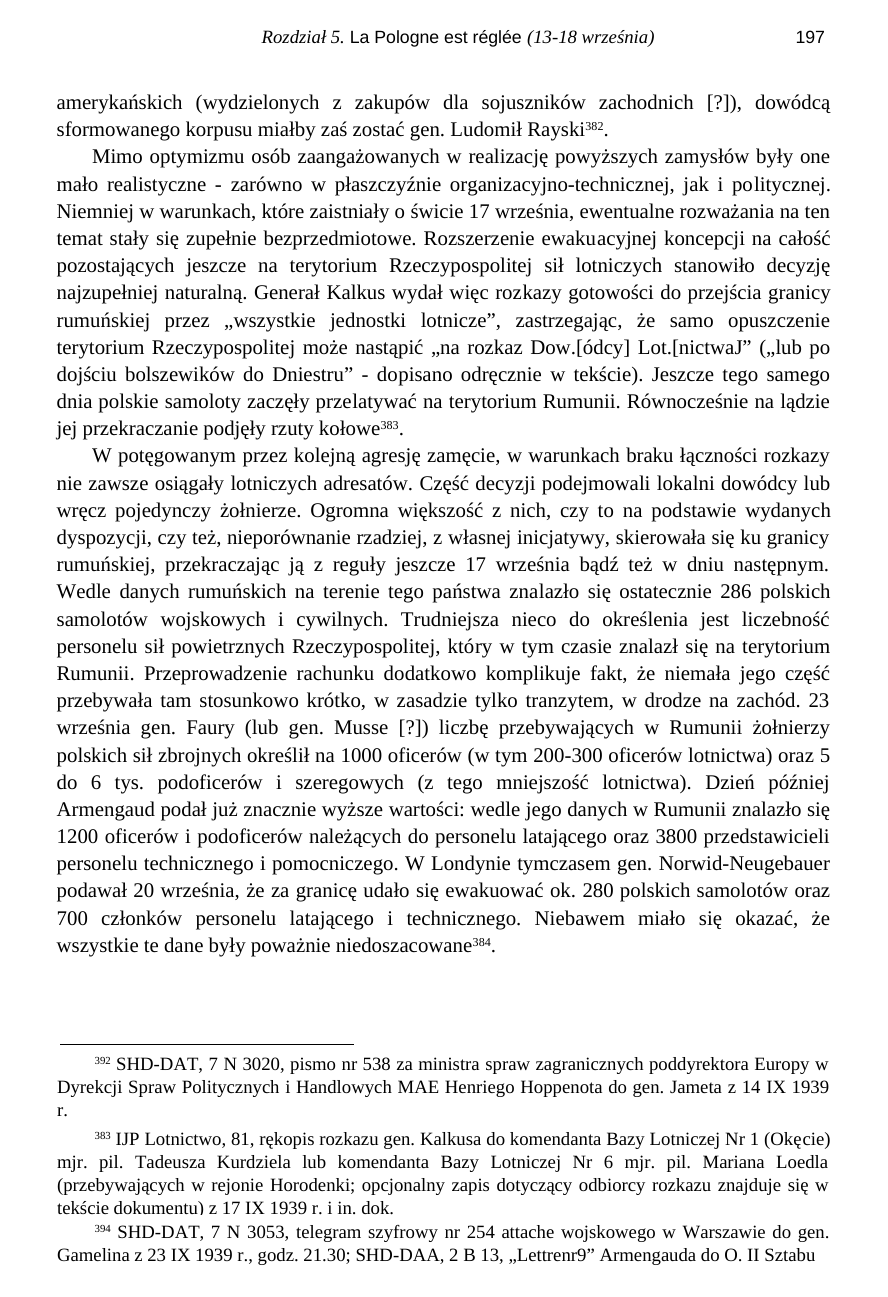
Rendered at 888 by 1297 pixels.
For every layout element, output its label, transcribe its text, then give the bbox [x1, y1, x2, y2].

text 392 SHD-DAT, 7 N 3020, pismo nr 538 za ministra spraw zagranicznych poddyrektora Europy w Dyrekcji Spraw Politycznych i Handlowych MAE Henriego Hoppenota do gen. Jameta z 14 IX 1939 r. [57, 1052, 830, 1119]
text Mimo optymizmu osób zaangażowanych w realizację powyższych zamysłów były one mało realistyczne - zarówno w płaszczyźnie organizacyjno-technicznej, jak i po­litycznej. Niemniej w warunkach, które zaistniały o świcie 17 września, ewentualne rozważania na ten temat stały się zupełnie bezprzedmiotowe. Rozszerzenie ewaku­acyjnej koncepcji na całość pozostających jeszcze na terytorium Rzeczypospolitej sił lotniczych stanowiło decyzję najzupełniej naturalną. Generał Kalkus wydał więc roz­kazy gotowości do przejścia granicy rumuńskiej przez „wszystkie jednostki lotnicze”, zastrzegając, że samo opuszczenie terytorium Rzeczypospolitej może nastąpić „na rozkaz Dow.[ódcy] Lot.[nictwaJ” („lub po dojściu bolszewików do Dniestru” - do­pisano odręcznie w tekście). Jeszcze tego samego dnia polskie samoloty zaczęły prze­latywać na terytorium Rumunii. Równocześnie na lądzie jej przekraczanie podjęły rzuty kołowe383. [56, 144, 831, 440]
text 394 SHD-DAT, 7 N 3053, telegram szyfrowy nr 254 attache wojskowego w Warszawie do gen. Gamelina z 23 IX 1939 r., godz. 21.30; SHD-DAA, 2 B 13, „Lettrenr9” Armengauda do O. II Sztabu [57, 1221, 830, 1265]
text 197 [795, 27, 829, 47]
text 383 IJP Lotnictwo, 81, rękopis rozkazu gen. Kalkusa do komendanta Bazy Lotniczej Nr 1 (Okę­cie) mjr. pil. Tadeusza Kurdziela lub komendanta Bazy Lotniczej Nr 6 mjr. pil. Mariana Loedla (przebywających w rejonie Horodenki; opcjonalny zapis dotyczący odbiorcy rozkazu znajduje się w tekście dokumentu) z 17 IX 1939 r. i in. dok. [57, 1127, 830, 1214]
text Rozdział 5. La Pologne est réglée (13-18 września) [261, 26, 656, 47]
text amerykańskich (wydzielonych z zakupów dla sojuszników zachodnich [?]), dowódcą sformowanego korpusu miałby zaś zostać gen. Ludomił Rayski382. [56, 90, 831, 141]
text W potęgowanym przez kolejną agresję zamęcie, w warunkach braku łączności rozkazy nie zawsze osiągały lotniczych adresatów. Część decyzji podejmowali lokalni dowódcy lub wręcz pojedynczy żołnierze. Ogromna większość z nich, czy to na pod­stawie wydanych dyspozycji, czy też, nieporównanie rzadziej, z własnej inicjatywy, skierowała się ku granicy rumuńskiej, przekraczając ją z reguły jeszcze 17 września bądź też w dniu następnym. Wedle danych rumuńskich na terenie tego państwa zna­lazło się ostatecznie 286 polskich samolotów wojskowych i cywilnych. Trudniejsza nieco do określenia jest liczebność personelu sił powietrznych Rzeczypospolitej, któ­ry w tym czasie znalazł się na terytorium Rumunii. Przeprowadzenie rachunku do­datkowo komplikuje fakt, że niemała jego część przebywała tam stosunkowo krótko, w zasadzie tylko tranzytem, w drodze na zachód. 23 września gen. Faury (lub gen. Musse [?]) liczbę przebywających w Rumunii żołnierzy polskich sił zbrojnych określił na 1000 oficerów (w tym 200-300 oficerów lotnictwa) oraz 5 do 6 tys. podoficerów i szeregowych (z tego mniejszość lotnictwa). Dzień później Armengaud podał już znacznie wyższe wartości: wedle jego danych w Rumunii znalazło się 1200 oficerów i podoficerów należących do personelu latającego oraz 3800 przedstawicieli persone­lu technicznego i pomocniczego. W Londynie tymczasem gen. Norwid-Neugebauer podawał 20 września, że za granicę udało się ewakuować ok. 280 polskich samolotów oraz 700 członków personelu latającego i technicznego. Niebawem miało się okazać, że wszystkie te dane były poważnie niedoszacowane384. [56, 443, 831, 957]
